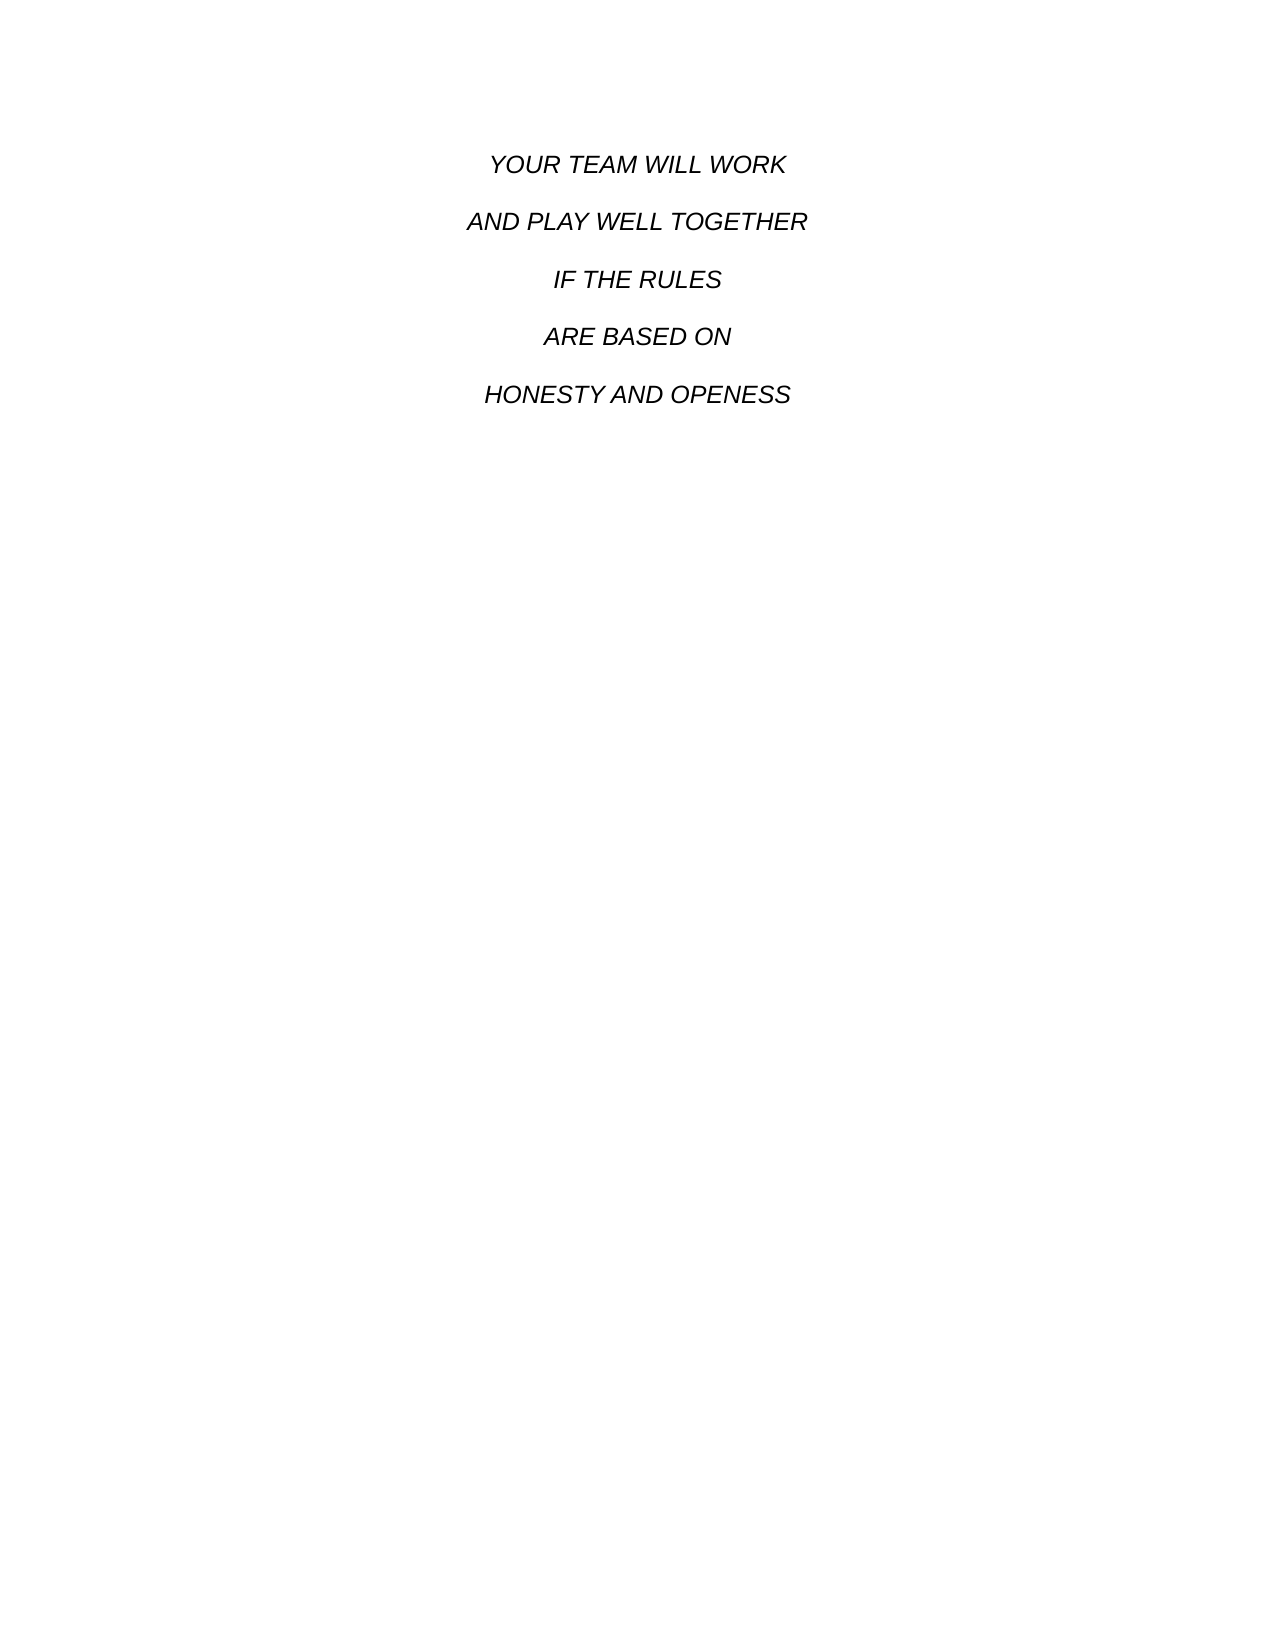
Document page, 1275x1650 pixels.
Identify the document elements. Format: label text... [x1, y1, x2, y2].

text YOUR TEAM WILL WORK AND PLAY WELL TOGETHER IF THE RULES [465, 150, 810, 293]
text ARE BASED ON HONESTY AND OPENESS [483, 322, 792, 408]
